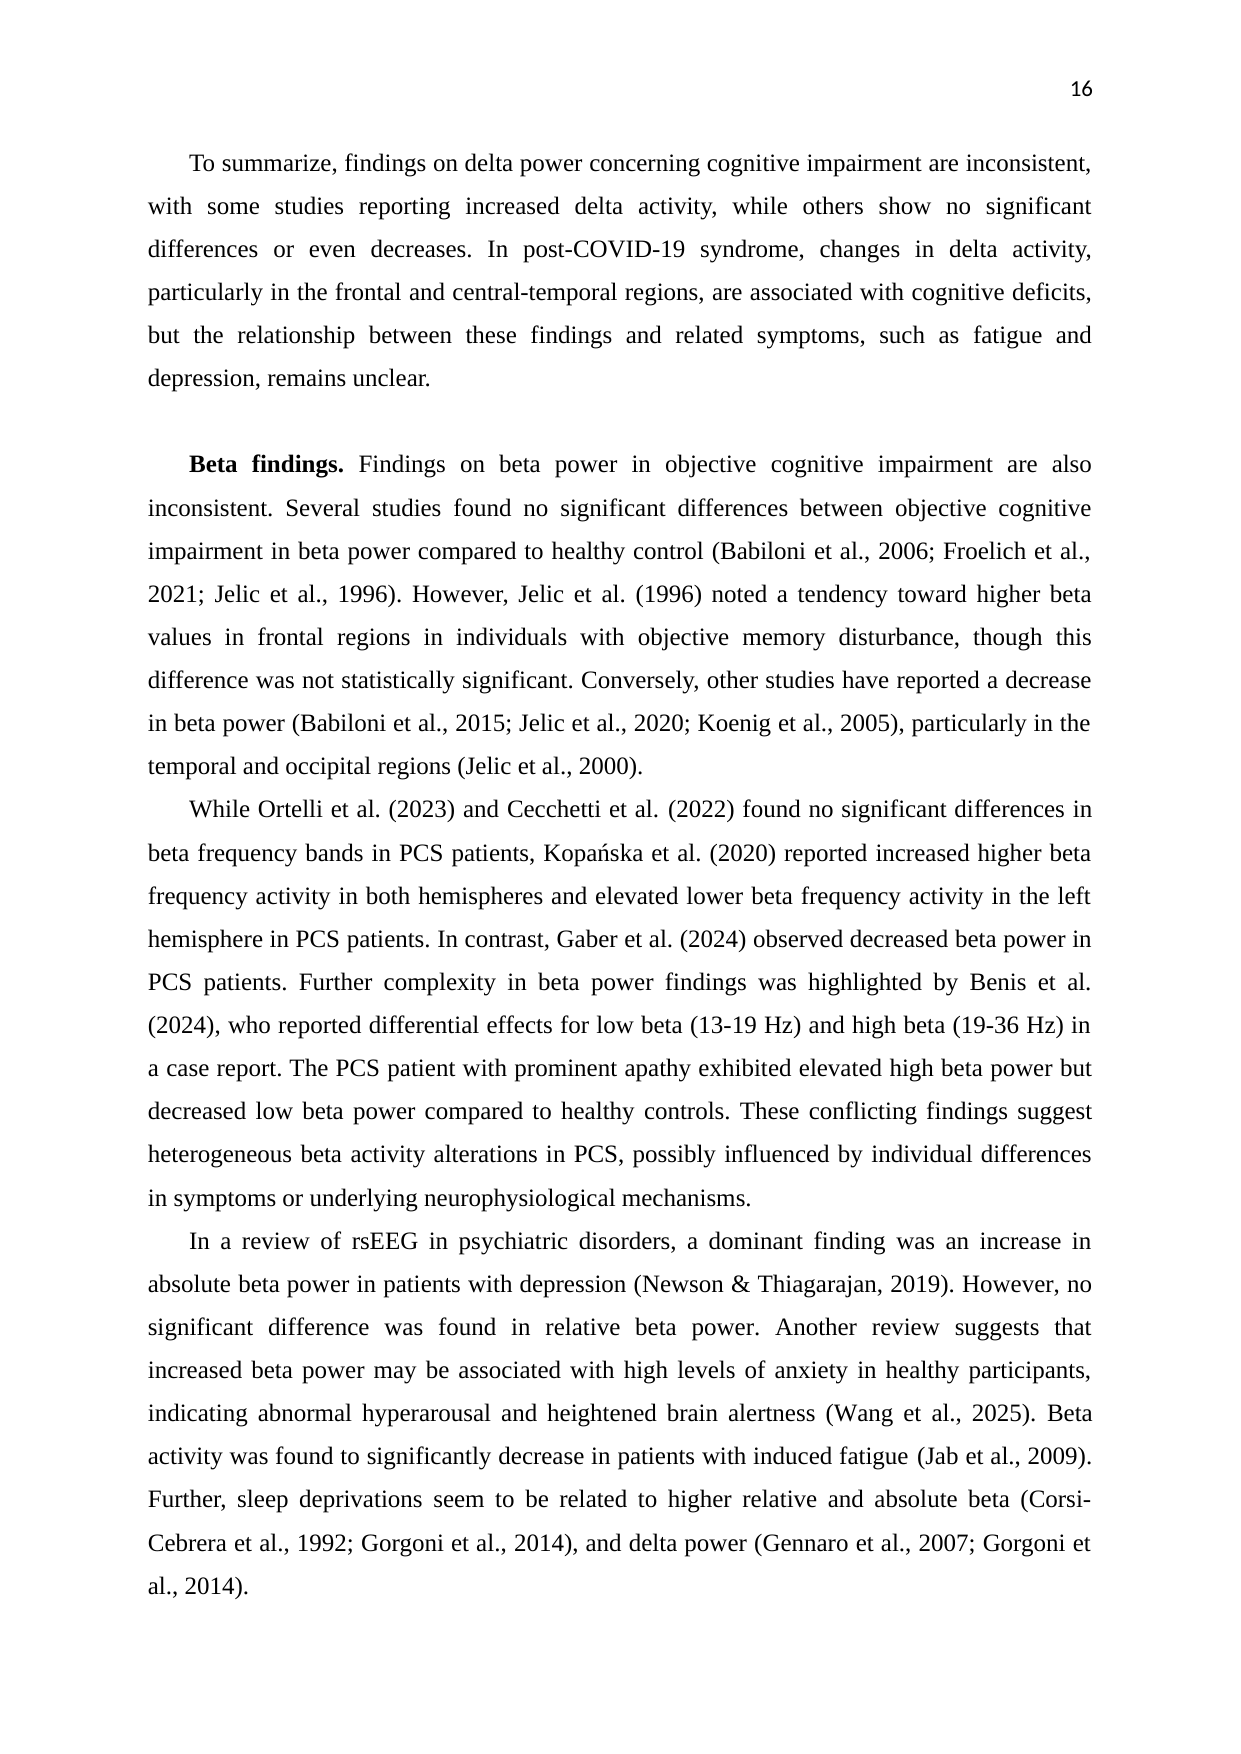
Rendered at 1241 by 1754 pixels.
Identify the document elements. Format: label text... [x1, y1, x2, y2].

text In a review of rsEEG in psychiatric disorders, a dominant finding was an increase in absolute beta power in patients with depression (Newson & Thiagarajan, 2019). However, no significant difference was found in relative beta power. Another review suggests that increased beta power may be associated with high levels of anxiety in healthy participants, indicating abnormal hyperarousal and heightened brain alertness (Wang et al., 2025). Beta activity was found to significantly decrease in patients with induced fatigue (Jab et al., 2009). Further, sleep deprivations seem to be related to higher relative and absolute beta (Corsi-Cebrera et al., 1992; Gorgoni et al., 2014), and delta power (Gennaro et al., 2007; Gorgoni et al., 2014). [148, 1226, 1093, 1599]
text Beta findings. Findings on beta power in objective cognitive impairment are also inconsistent. Several studies found no significant differences between objective cognitive impairment in beta power compared to healthy control (Babiloni et al., 2006; Froelich et al., 2021; Jelic et al., 1996). However, Jelic et al. (1996) noted a tendency toward higher beta values in frontal regions in individuals with objective memory disturbance, though this difference was not statistically significant. Conversely, other studies have reported a decrease in beta power (Babiloni et al., 2015; Jelic et al., 2020; Koenig et al., 2005), particularly in the temporal and occipital regions (Jelic et al., 2000). [148, 449, 1093, 780]
text While Ortelli et al. (2023) and Cecchetti et al. (2022) found no significant differences in beta frequency bands in PCS patients, Kopańska et al. (2020) reported increased higher beta frequency activity in both hemispheres and elevated lower beta frequency activity in the left hemisphere in PCS patients. In contrast, Gaber et al. (2024) observed decreased beta power in PCS patients. Further complexity in beta power findings was highlighted by Benis et al. (2024), who reported differential effects for low beta (13-19 Hz) and high beta (19-36 Hz) in a case report. The PCS patient with prominent apathy exhibited elevated high beta power but decreased low beta power compared to healthy controls. These conflicting findings suggest heterogeneous beta activity alterations in PCS, possibly influenced by individual differences in symptoms or underlying neurophysiological mechanisms. [148, 794, 1093, 1211]
text To summarize, findings on delta power concerning cognitive impairment are inconsistent, with some studies reporting increased delta activity, while others show no significant differences or even decreases. In post-COVID-19 syndrome, changes in delta activity, particularly in the frontal and central-temporal regions, are associated with cognitive deficits, but the relationship between these findings and related symptoms, such as fatigue and depression, remains unclear. [148, 148, 1093, 392]
